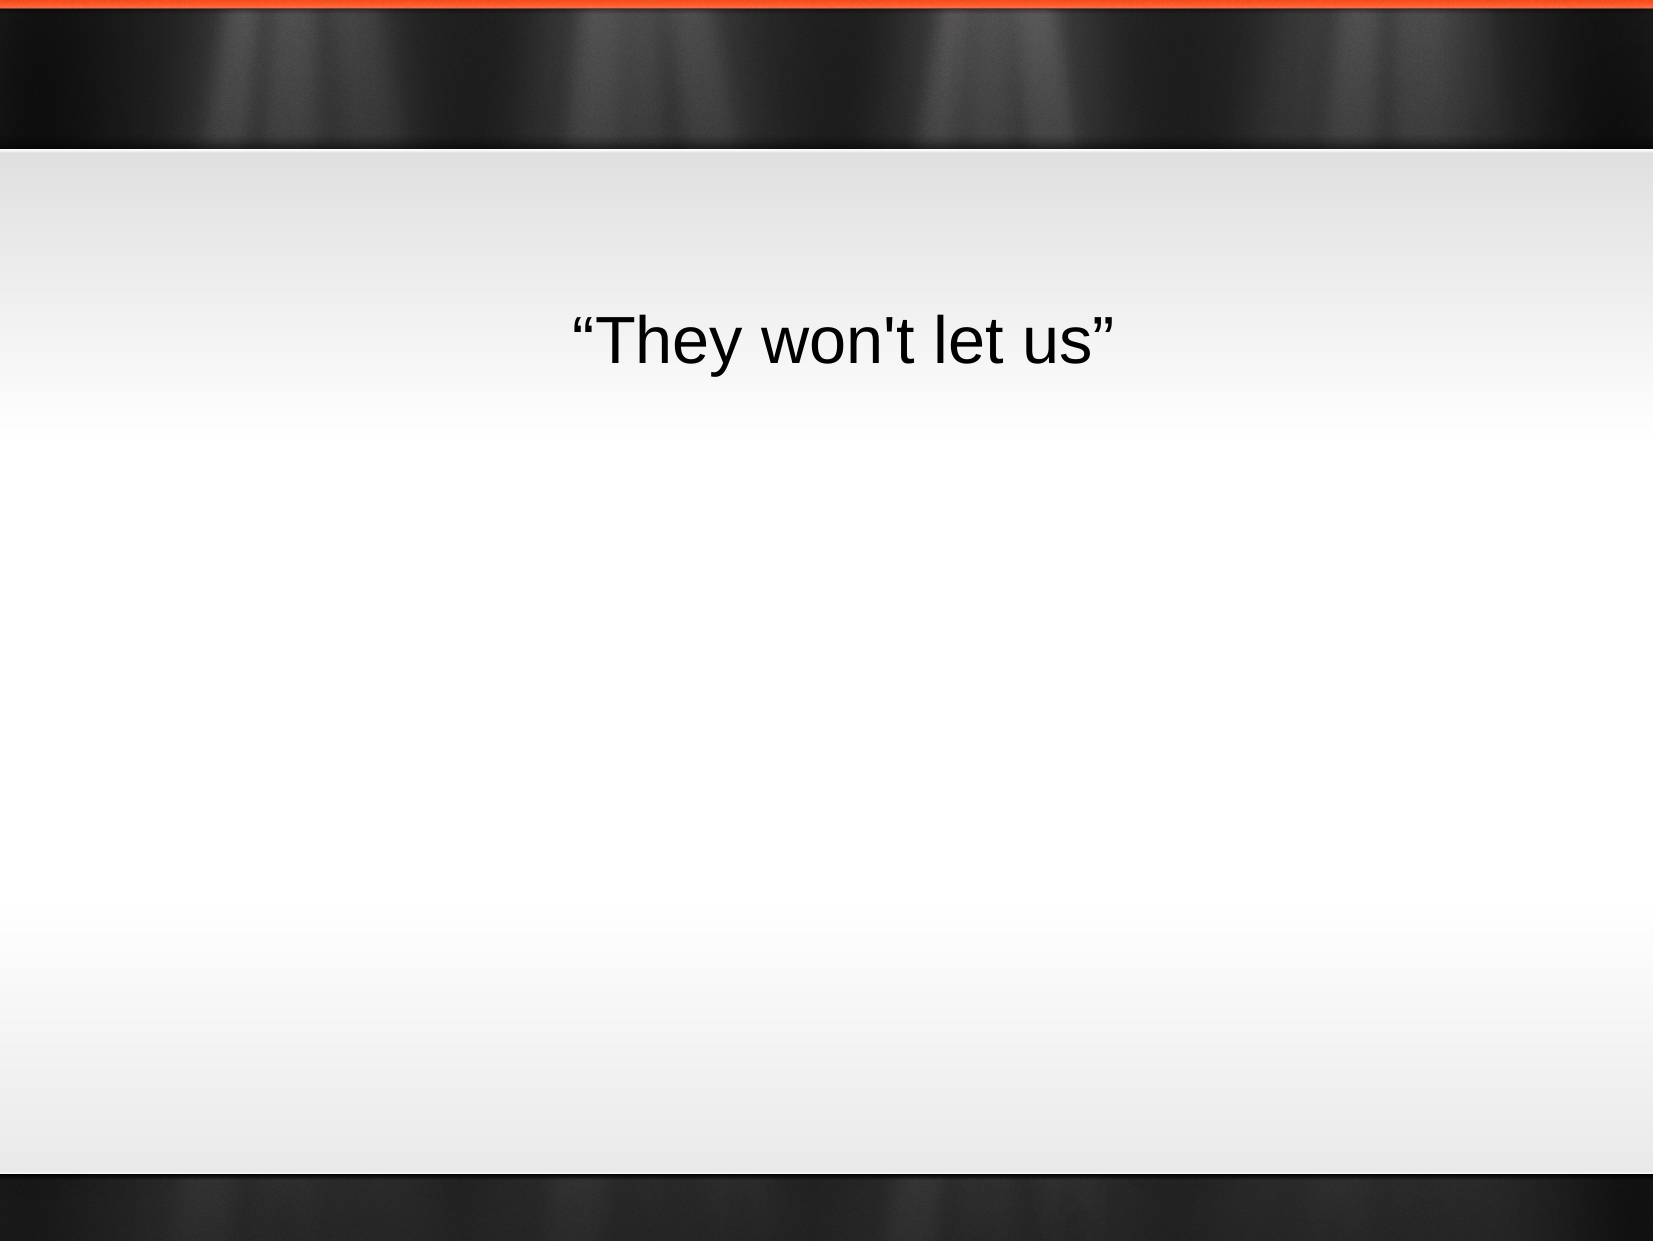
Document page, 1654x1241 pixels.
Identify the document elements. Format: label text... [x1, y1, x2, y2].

subtitle “They won't let us” [100, 6, 1588, 1125]
picture [0, 0, 1653, 1241]
